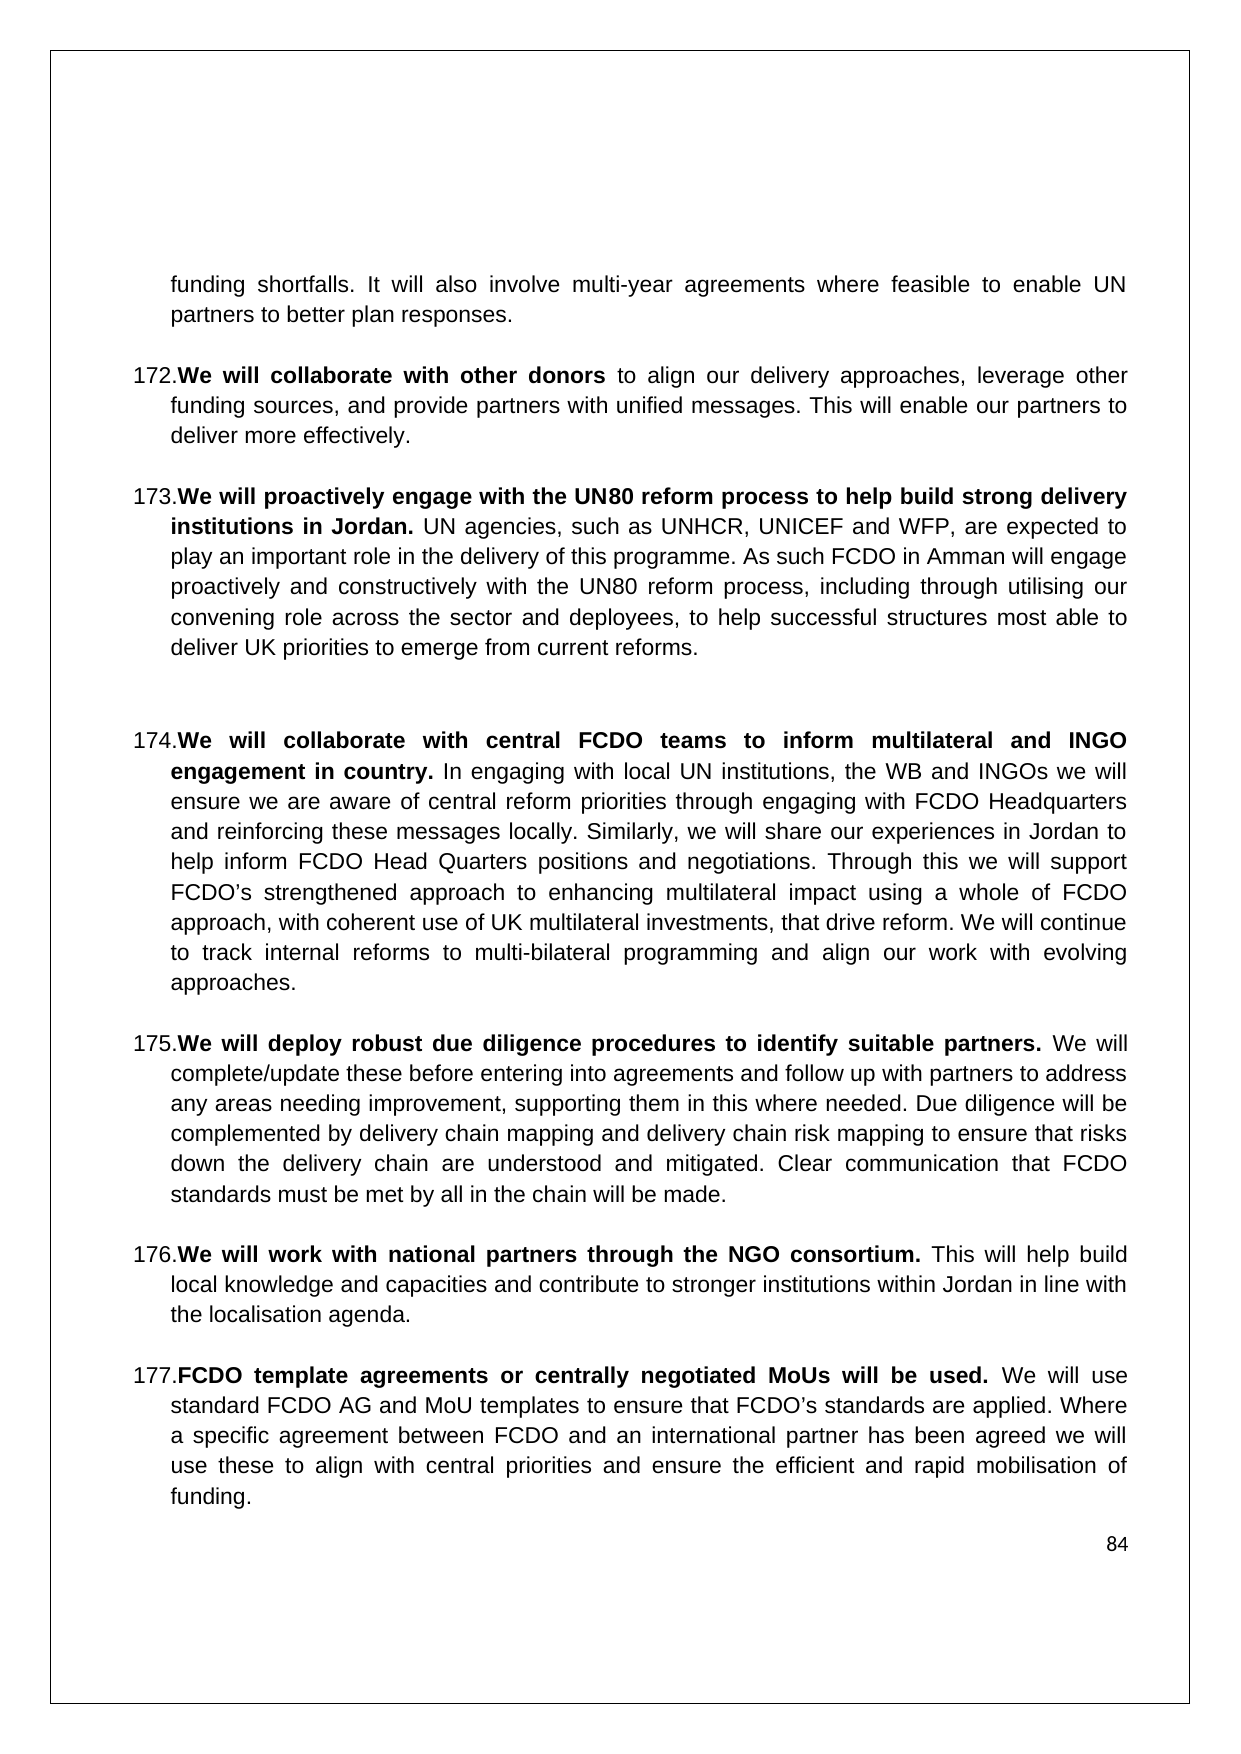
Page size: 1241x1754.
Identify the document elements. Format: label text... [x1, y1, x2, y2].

list We will proactively engage with the UN80 reform process to help build strong delivery institutions in Jordan. UN agencies, such as UNHCR, UNICEF and WFP, are expected to play an important role in the delivery of this programme. As such FCDO in Amman will engage proactively and constructively with the UN80 reform process, including through utilising our convening role across the sector and deployees, to help successful structures most able to deliver UK priorities to emerge from current reforms. [133, 483, 1128, 660]
list funding shortfalls. It will also involve multi-year agreements where feasible to enable UN partners to better plan responses. [133, 271, 1128, 328]
list We will collaborate with other donors to align our delivery approaches, leverage other funding sources, and provide partners with unified messages. This will enable our partners to deliver more effectively. [133, 362, 1128, 449]
list FCDO template agreements or centrally negotiated MoUs will be used. We will use standard FCDO AG and MoU templates to ensure that FCDO’s standards are applied. Where a specific agreement between FCDO and an international partner has been agreed we will use these to align with central priorities and ensure the efficient and rapid mobilisation of funding. [133, 1362, 1128, 1509]
list We will deploy robust due diligence procedures to identify suitable partners. We will complete/update these before entering into agreements and follow up with partners to address any areas needing improvement, supporting them in this where needed. Due diligence will be complemented by delivery chain mapping and delivery chain risk mapping to ensure that risks down the delivery chain are understood and mitigated. Clear communication that FCDO standards must be met by all in the chain will be made. [133, 1029, 1128, 1207]
list We will collaborate with central FCDO teams to inform multilateral and INGO engagement in country. In engaging with local UN institutions, the WB and INGOs we will ensure we are aware of central reform priorities through engaging with FCDO Headquarters and reinforcing these messages locally. Similarly, we will share our experiences in Jordan to help inform FCDO Head Quarters positions and negotiations. Through this we will support FCDO’s strengthened approach to enhancing multilateral impact using a whole of FCDO approach, with coherent use of UK multilateral investments, that drive reform. We will continue to track internal reforms to multi-bilateral programming and align our work with evolving approaches. [133, 727, 1128, 996]
list We will work with national partners through the NGO consortium. This will help build local knowledge and capacities and contribute to stronger institutions within Jordan in line with the localisation agenda. [133, 1241, 1128, 1328]
